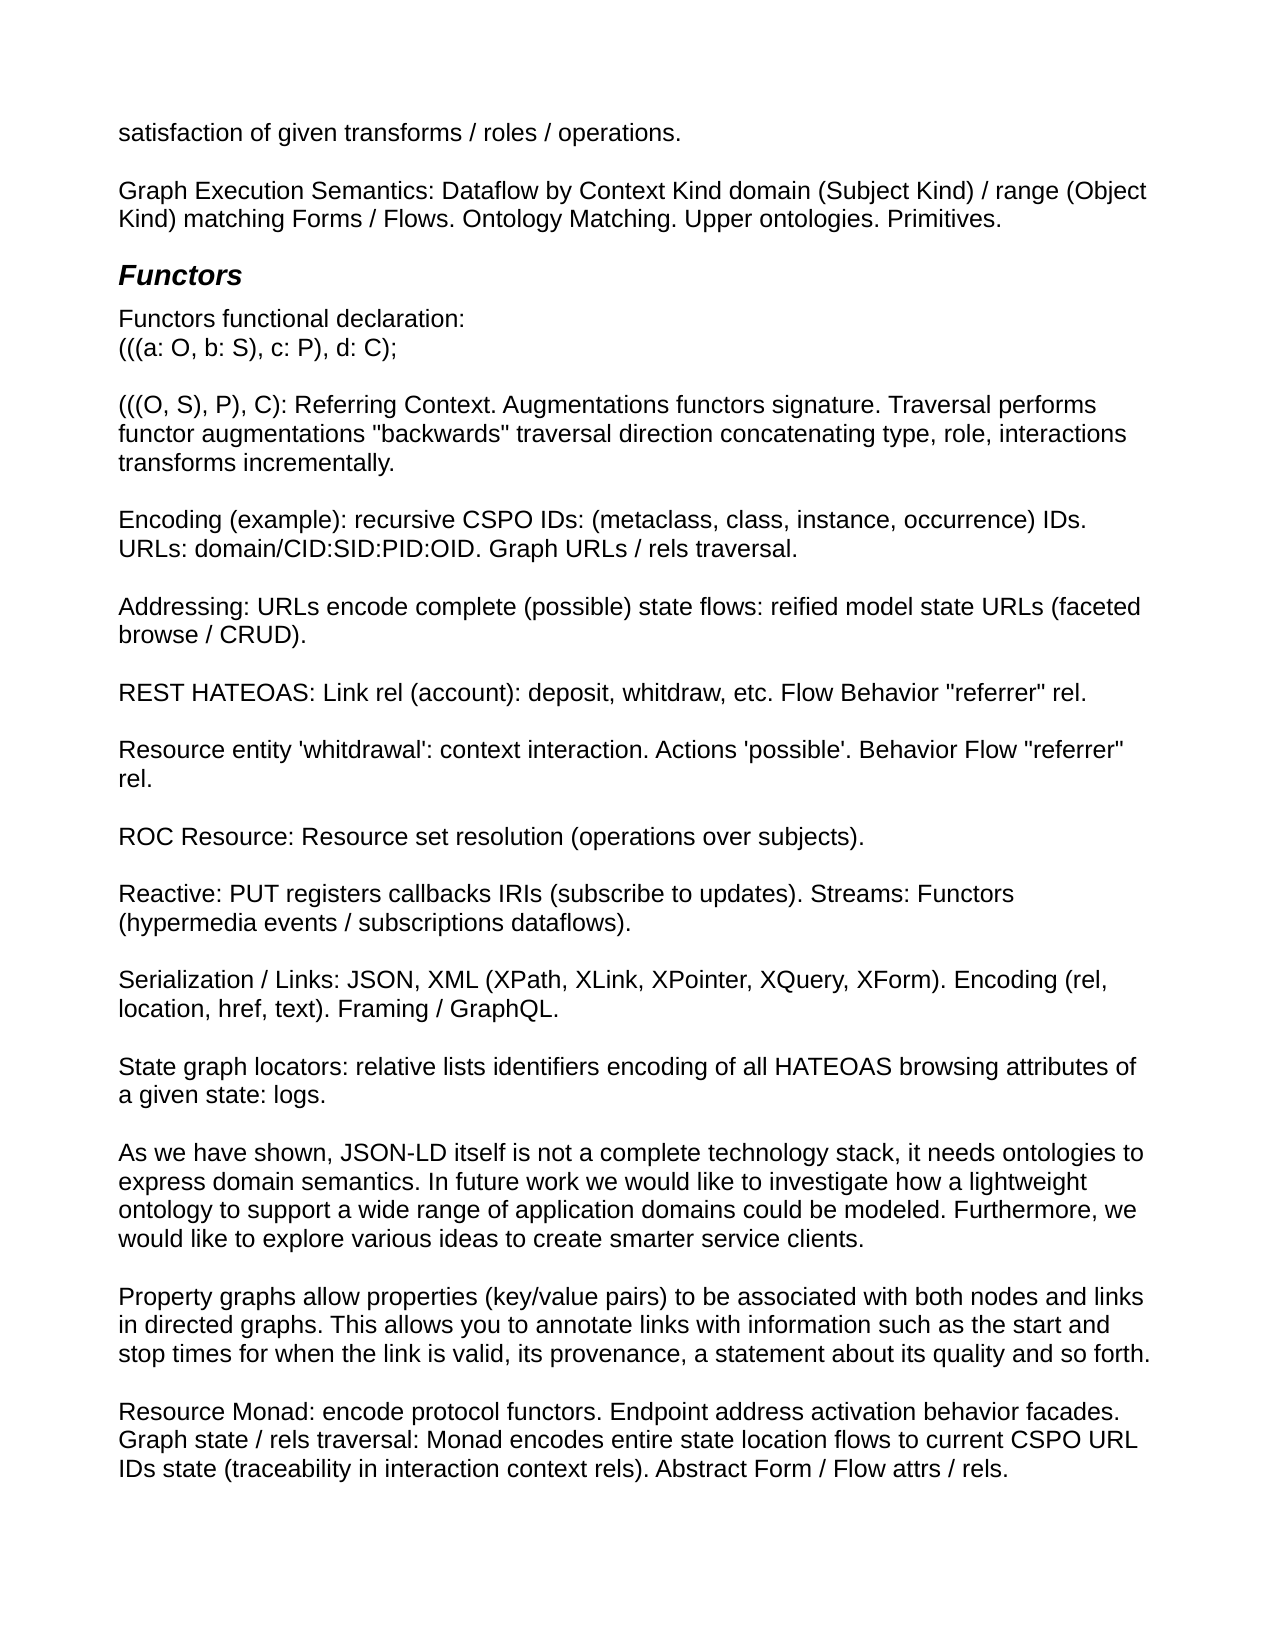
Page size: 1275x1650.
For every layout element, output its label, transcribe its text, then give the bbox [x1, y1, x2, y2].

text As we have shown, JSON-LD itself is not a complete technology stack, it needs ontologies to express domain semantics. In future work we would like to investigate how a lightweight ontology to support a wide range of application domains could be modeled. Furthermore, we would like to explore various ideas to create smarter service clients. [118, 1138, 1157, 1253]
text ROC Resource: Resource set resolution (operations over subjects). [118, 822, 1157, 850]
text Encoding (example): recursive CSPO IDs: (metaclass, class, instance, occurrence) IDs. URLs: domain/CID:SID:PID:OID. Graph URLs / rels traversal. [118, 505, 1157, 563]
text Functors functional declaration: [118, 304, 1157, 333]
text (((a: O, b: S), c: P), d: C); [118, 333, 1157, 362]
text Addressing: URLs encode complete (possible) state flows: reified model state URLs (faceted browse / CRUD). [118, 592, 1157, 649]
text Graph Execution Semantics: Dataflow by Context Kind domain (Subject Kind) / range (Object Kind) matching Forms / Flows. Ontology Matching. Upper ontologies. Primitives. [118, 176, 1157, 233]
text satisfaction of given transforms / roles / operations. [118, 118, 1157, 147]
text Resource Monad: encode protocol functors. Endpoint address activation behavior facades. Graph state / rels traversal: Monad encodes entire state location flows to current CSPO URL IDs state (traceability in interaction context rels). Abstract Form / Flow attrs / rels. [118, 1397, 1157, 1483]
text Property graphs allow properties (key/value pairs) to be associated with both nodes and links in directed graphs. This allows you to annotate links with information such as the start and stop times for when the link is valid, its provenance, a statement about its quality and so forth. [118, 1282, 1157, 1368]
text REST HATEOAS: Link rel (account): deposit, whitdraw, etc. Flow Behavior "referrer" rel. [118, 678, 1157, 707]
text Reactive: PUT registers callbacks IRIs (subscribe to updates). Streams: Functors (hypermedia events / subscriptions dataflows). [118, 879, 1157, 937]
text (((O, S), P), C): Referring Context. Augmentations functors signature. Traversal performs functor augmentations "backwards" traversal direction concatenating type, role, interactions transforms incrementally. [118, 390, 1157, 477]
text Serialization / Links: JSON, XML (XPath, XLink, XPointer, XQuery, XForm). Encoding (rel, location, href, text). Framing / GraphQL. [118, 965, 1157, 1023]
text State graph locators: relative lists identifiers encoding of all HATEOAS browsing attributes of a given state: logs. [118, 1052, 1157, 1109]
subtitle Functors [118, 258, 1157, 292]
text Resource entity 'whitdrawal': context interaction. Actions 'possible'. Behavior Flow "referrer" rel. [118, 735, 1157, 793]
